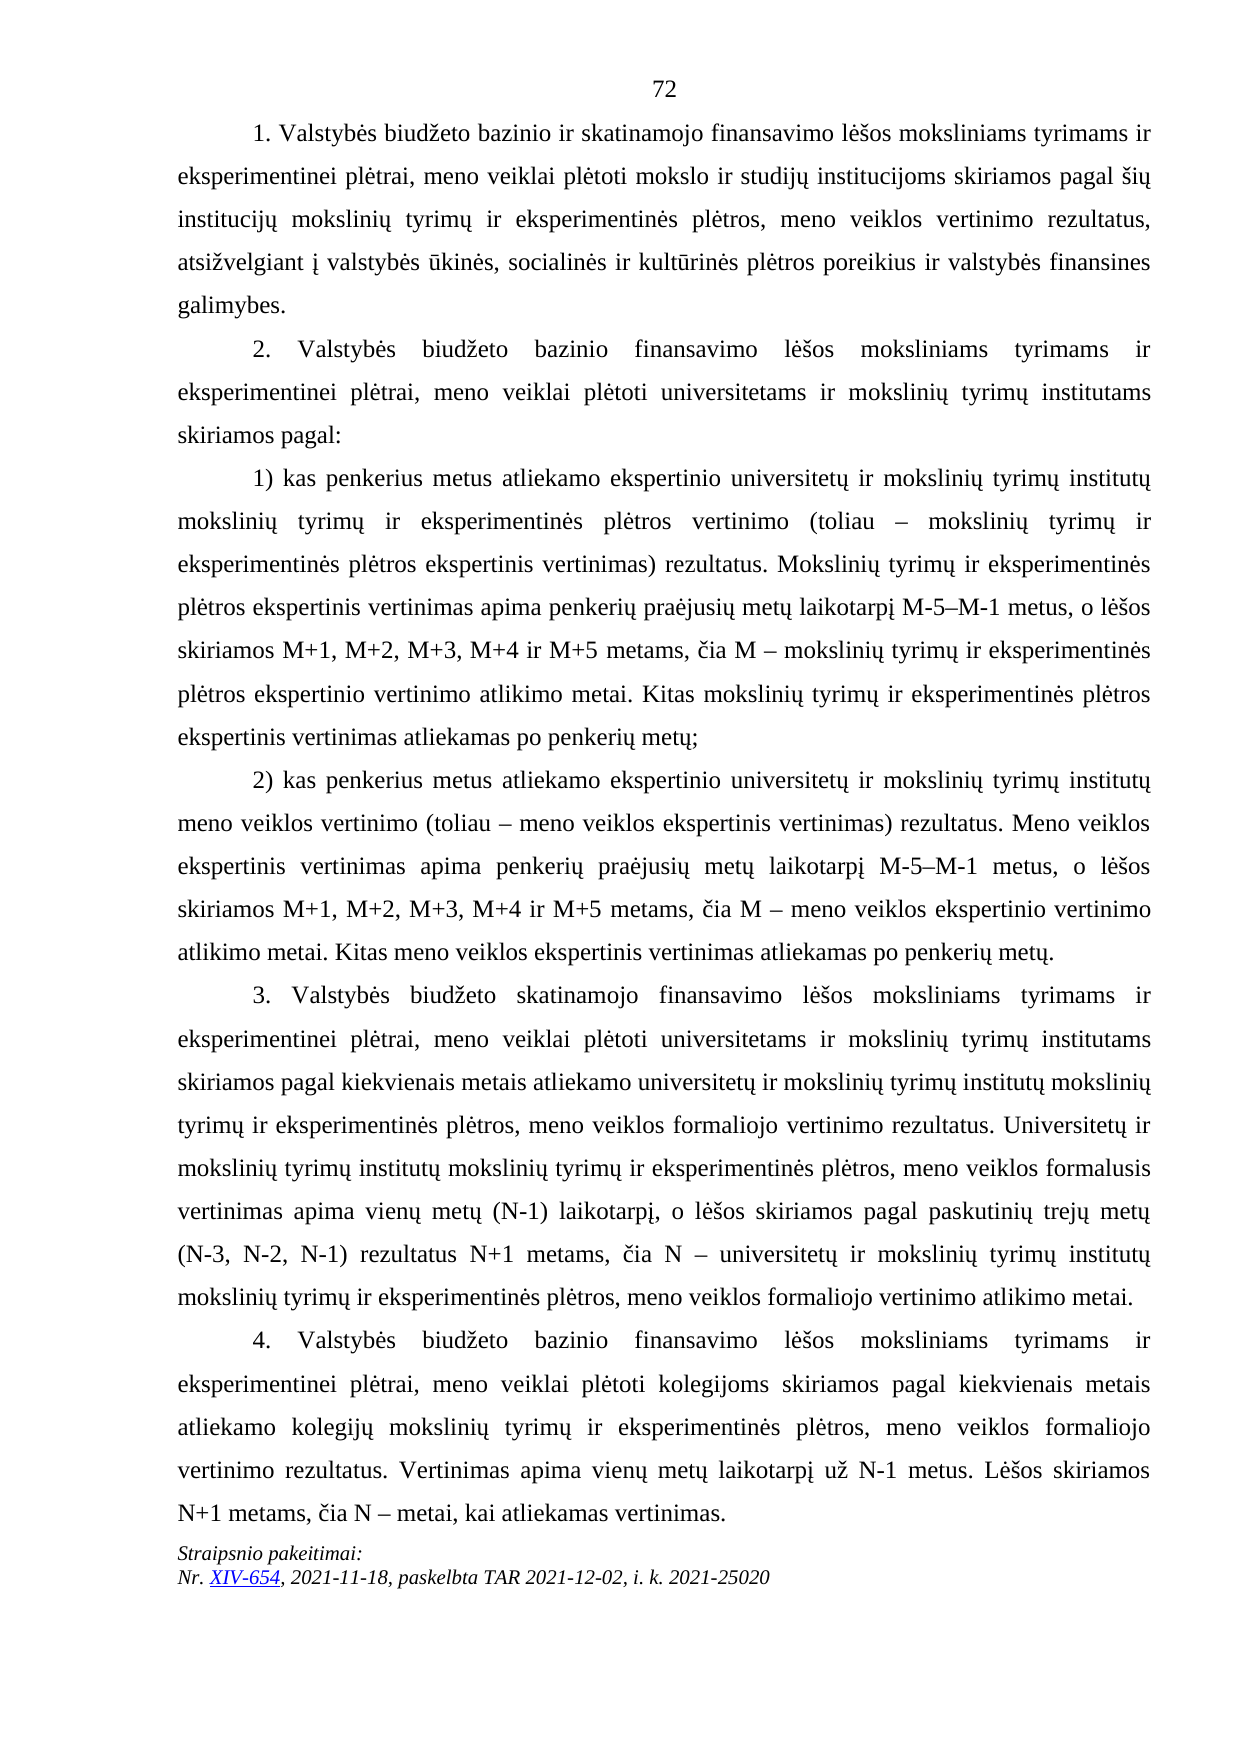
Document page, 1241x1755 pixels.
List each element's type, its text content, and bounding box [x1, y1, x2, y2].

text 2) kas penkerius metus atliekamo ekspertinio universitetų ir mokslinių tyrimų institutų meno veiklos vertinimo (toliau – meno veiklos ekspertinis vertinimas) rezultatus. Meno veiklos ekspertinis vertinimas apima penkerių praėjusių metų laikotarpį M-5–M-1 metus, o lėšos skiriamos M+1, M+2, M+3, M+4 ir M+5 metams, čia M – meno veiklos ekspertinio vertinimo atlikimo metai. Kitas meno veiklos ekspertinis vertinimas atliekamas po penkerių metų. [177, 765, 1152, 966]
text 2. Valstybės biudžeto bazinio finansavimo lėšos moksliniams tyrimams ir eksperimentinei plėtrai, meno veiklai plėtoti universitetams ir mokslinių tyrimų institutams skiriamos pagal: [177, 334, 1152, 449]
text 1) kas penkerius metus atliekamo ekspertinio universitetų ir mokslinių tyrimų institutų mokslinių tyrimų ir eksperimentinės plėtros vertinimo (toliau – mokslinių tyrimų ir eksperimentinės plėtros ekspertinis vertinimas) rezultatus. Mokslinių tyrimų ir eksperimentinės plėtros ekspertinis vertinimas apima penkerių praėjusių metų laikotarpį M-5–M-1 metus, o lėšos skiriamos M+1, M+2, M+3, M+4 ir M+5 metams, čia M – mokslinių tyrimų ir eksperimentinės plėtros ekspertinio vertinimo atlikimo metai. Kitas mokslinių tyrimų ir eksperimentinės plėtros ekspertinis vertinimas atliekamas po penkerių metų; [177, 463, 1152, 751]
text Straipsnio pakeitimai: [177, 1541, 1152, 1565]
text Nr. XIV-654, 2021-11-18, paskelbta TAR 2021-12-02, i. k. 2021-25020 [177, 1565, 1152, 1589]
text 3. Valstybės biudžeto skatinamojo finansavimo lėšos moksliniams tyrimams ir eksperimentinei plėtrai, meno veiklai plėtoti universitetams ir mokslinių tyrimų institutams skiriamos pagal kiekvienais metais atliekamo universitetų ir mokslinių tyrimų institutų mokslinių tyrimų ir eksperimentinės plėtros, meno veiklos formaliojo vertinimo rezultatus. Universitetų ir mokslinių tyrimų institutų mokslinių tyrimų ir eksperimentinės plėtros, meno veiklos formalusis vertinimas apima vienų metų (N-1) laikotarpį, o lėšos skiriamos pagal paskutinių trejų metų (N‑3, N-2, N-1) rezultatus N+1 metams, čia N – universitetų ir mokslinių tyrimų institutų mokslinių tyrimų ir eksperimentinės plėtros, meno veiklos formaliojo vertinimo atlikimo metai. [177, 981, 1152, 1311]
text 1. Valstybės biudžeto bazinio ir skatinamojo finansavimo lėšos moksliniams tyrimams ir eksperimentinei plėtrai, meno veiklai plėtoti mokslo ir studijų institucijoms skiriamos pagal šių institucijų mokslinių tyrimų ir eksperimentinės plėtros, meno veiklos vertinimo rezultatus, atsižvelgiant į valstybės ūkinės, socialinės ir kultūrinės plėtros poreikius ir valstybės finansines galimybes. [177, 118, 1152, 319]
text 4. Valstybės biudžeto bazinio finansavimo lėšos moksliniams tyrimams ir eksperimentinei plėtrai, meno veiklai plėtoti kolegijoms skiriamos pagal kiekvienais metais atliekamo kolegijų mokslinių tyrimų ir eksperimentinės plėtros, meno veiklos formaliojo vertinimo rezultatus. Vertinimas apima vienų metų laikotarpį už N-1 metus. Lėšos skiriamos N+1 metams, čia N – metai, kai atliekamas vertinimas. [177, 1326, 1152, 1527]
